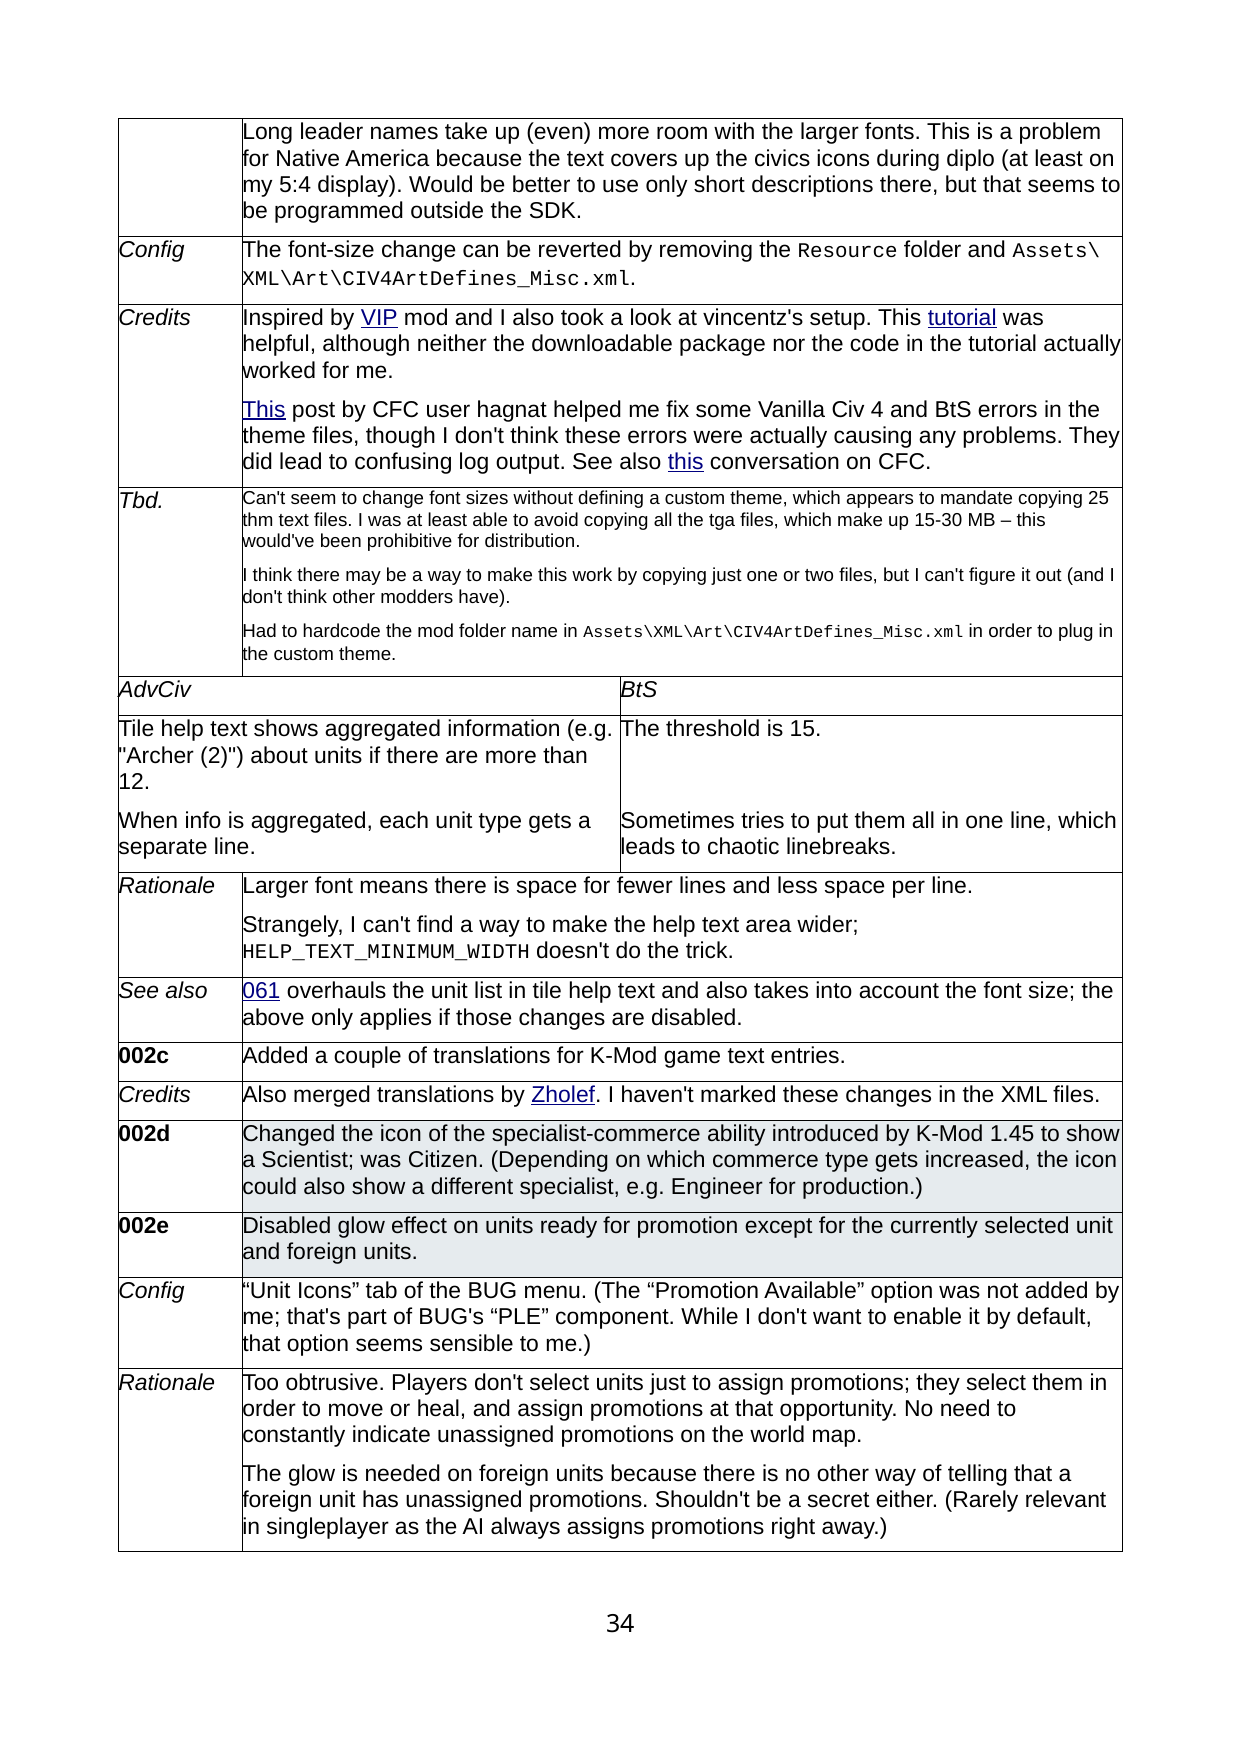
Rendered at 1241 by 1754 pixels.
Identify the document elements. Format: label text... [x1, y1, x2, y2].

table_cell Credits [119, 1082, 242, 1120]
table_cell “Unit Icons” tab of the BUG menu. (The “Promotion Available” option was not added by me; that's part of BUG's “PLE” component. While I don't want to enable it by default, that option seems sensible to me.) [243, 1278, 1122, 1368]
table_cell Inspired by VIP mod and I also took a look at vincentz's setup. This tutorial was helpful, although neither the downloadable package nor the code in the tutorial actually worked for me. This post by CFC user hagnat helped me fix some Vanilla Civ 4 and BtS errors in the theme files, though I don't think these errors were actually causing any problems. They did lead to confusing log output. See also this conversation on CFC. [243, 305, 1122, 487]
table_cell Credits [119, 305, 242, 487]
table_cell Config [119, 237, 242, 304]
table_cell The threshold is 15. Sometimes tries to put them all in one line, which leads to chaotic linebreaks. [621, 716, 1122, 872]
table_cell BtS [621, 677, 1122, 715]
table_cell Config [119, 1278, 242, 1368]
table_cell 061 overhauls the unit list in tile help text and also takes into account the font size; the above only applies if those changes are disabled. [243, 978, 1122, 1042]
table_cell Rationale [119, 1369, 242, 1551]
table_cell AdvCiv [119, 677, 620, 715]
table_cell Too obtrusive. Players don't select units just to assign promotions; they select them in order to move or heal, and assign promotions at that opportunity. No need to constantly indicate unassigned promotions on the world map. The glow is needed on foreign units because there is no other way of telling that a foreign unit has unassigned promotions. Shouldn't be a secret either. (Rarely relevant in singleplayer as the AI always assigns promotions right away.) [243, 1369, 1122, 1551]
table_cell Rationale [119, 873, 242, 977]
table_cell 002d [119, 1121, 242, 1212]
table_cell 002e [119, 1213, 242, 1277]
table_cell [119, 119, 242, 236]
table_cell 002c [119, 1043, 242, 1081]
table_cell See also [119, 978, 242, 1042]
table_cell Larger font means there is space for fewer lines and less space per line. Strangely, I can't find a way to make the help text area wider; HELP_TEXT_MINIMUM_WIDTH doesn't do the trick. [243, 873, 1122, 977]
table_cell Also merged translations by Zholef. I haven't marked these changes in the XML files. [243, 1082, 1122, 1120]
table_cell The font-size change can be reverted by removing the Resource folder and Assets\XML\Art\CIV4ArtDefines_Misc.xml. [243, 237, 1122, 304]
table_cell Can't seem to change font sizes without defining a custom theme, which appears to mandate copying 25 thm text files. I was at least able to avoid copying all the tga files, which make up 15-30 MB – this would've been prohibitive for distribution. I think there may be a way to make this work by copying just one or two files, but I can't figure it out (and I don't think other modders have). Had to hardcode the mod folder name in Assets\XML\Art\CIV4ArtDefines_Misc.xml in order to plug in the custom theme. [243, 488, 1122, 676]
table_cell Changed the icon of the specialist-commerce ability introduced by K-Mod 1.45 to show a Scientist; was Citizen. (Depending on which commerce type gets increased, the icon could also show a different specialist, e.g. Engineer for production.) [243, 1121, 1122, 1212]
table_cell Tbd. [119, 488, 242, 676]
table_cell Long leader names take up (even) more room with the larger fonts. This is a problem for Native America because the text covers up the civics icons during diplo (at least on my 5:4 display). Would be better to use only short descriptions there, but that seems to be programmed outside the SDK. [243, 119, 1122, 236]
table_cell Added a couple of translations for K-Mod game text entries. [243, 1043, 1122, 1081]
table_cell Disabled glow effect on units ready for promotion except for the currently selected unit and foreign units. [243, 1213, 1122, 1277]
table_cell Tile help text shows aggregated information (e.g. "Archer (2)") about units if there are more than 12. When info is aggregated, each unit type gets a separate line. [119, 716, 620, 872]
